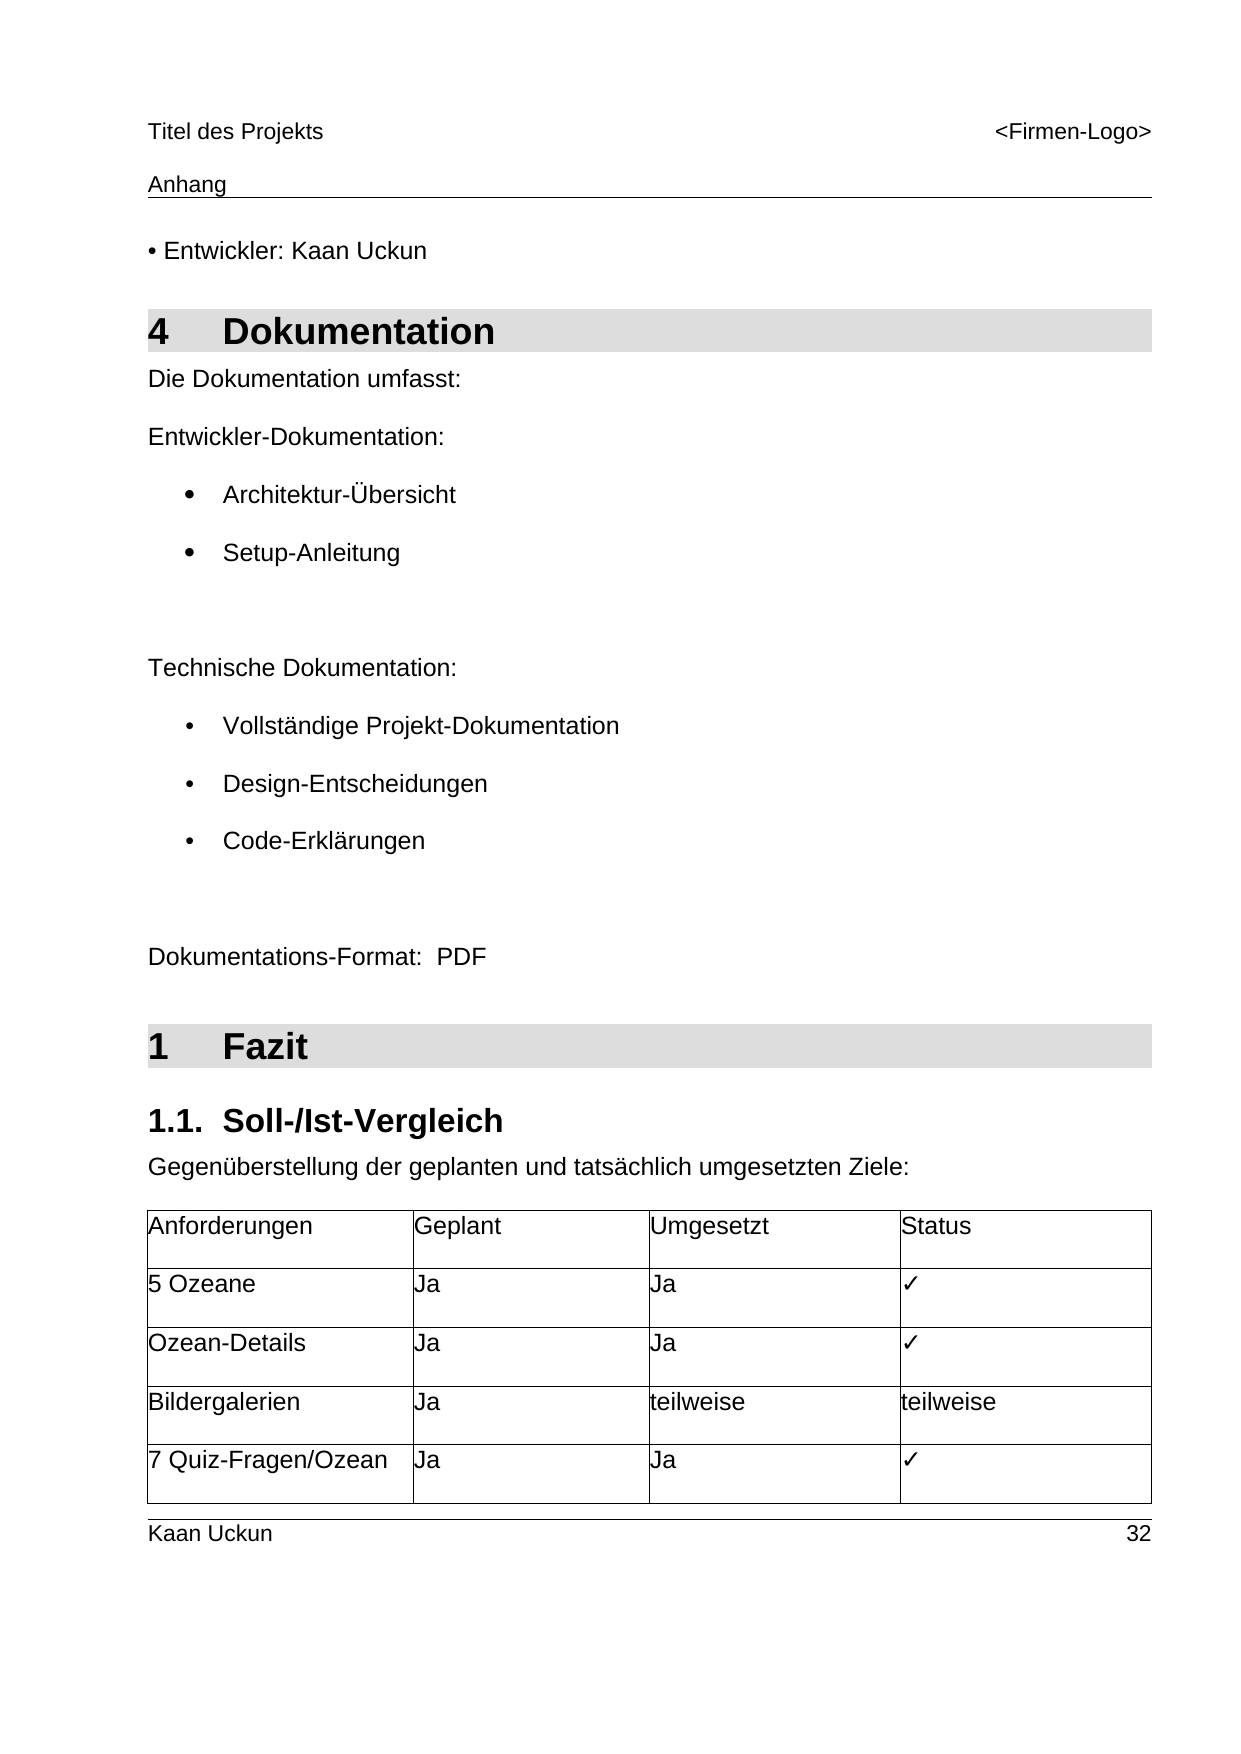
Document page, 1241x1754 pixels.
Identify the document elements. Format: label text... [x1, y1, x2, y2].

table_header Anforderungen [148, 1211, 413, 1268]
table_cell ✓ [901, 1445, 1151, 1503]
table_header Umgesetzt [650, 1211, 900, 1268]
table_cell Ja [650, 1445, 900, 1503]
list Architektur-Übersicht [185, 480, 1152, 509]
table_cell ✓ [901, 1269, 1151, 1327]
list Vollständige Projekt-Dokumentation [185, 711, 1152, 740]
subtitle Fazit [148, 1024, 1152, 1068]
table_cell Ozean-Details [148, 1328, 413, 1386]
subtitle Soll-/Ist-Vergleich [148, 1101, 1152, 1139]
text Technische Dokumentation: [148, 653, 1152, 682]
table_cell Ja [414, 1387, 649, 1444]
table_cell Ja [650, 1328, 900, 1386]
text Die Dokumentation umfasst: [148, 364, 1152, 393]
text Gegenüberstellung der geplanten und tatsächlich umgesetzten Ziele: [148, 1152, 1152, 1181]
text Entwickler-Dokumentation: [148, 422, 1152, 451]
table_cell ✓ [901, 1328, 1151, 1386]
table_cell 7 Quiz-Fragen/Ozean [148, 1445, 413, 1503]
table_header Status [901, 1211, 1151, 1268]
table_cell Ja [414, 1445, 649, 1503]
table_cell 5 Ozeane [148, 1269, 413, 1327]
list Code-Erklärungen [185, 826, 1152, 855]
table_cell Ja [414, 1269, 649, 1327]
table_cell teilweise [901, 1387, 1151, 1444]
table_header Geplant [414, 1211, 649, 1268]
text Dokumentations-Format: PDF [148, 942, 1152, 971]
subtitle Dokumentation [148, 309, 1152, 352]
table_cell Ja [414, 1328, 649, 1386]
table_cell Ja [650, 1269, 900, 1327]
text • Entwickler: Kaan Uckun [148, 236, 1152, 265]
list Design-Entscheidungen [185, 769, 1152, 797]
table_cell teilweise [650, 1387, 900, 1444]
table_cell Bildergalerien [148, 1387, 413, 1444]
list Setup-Anleitung [185, 538, 1152, 567]
